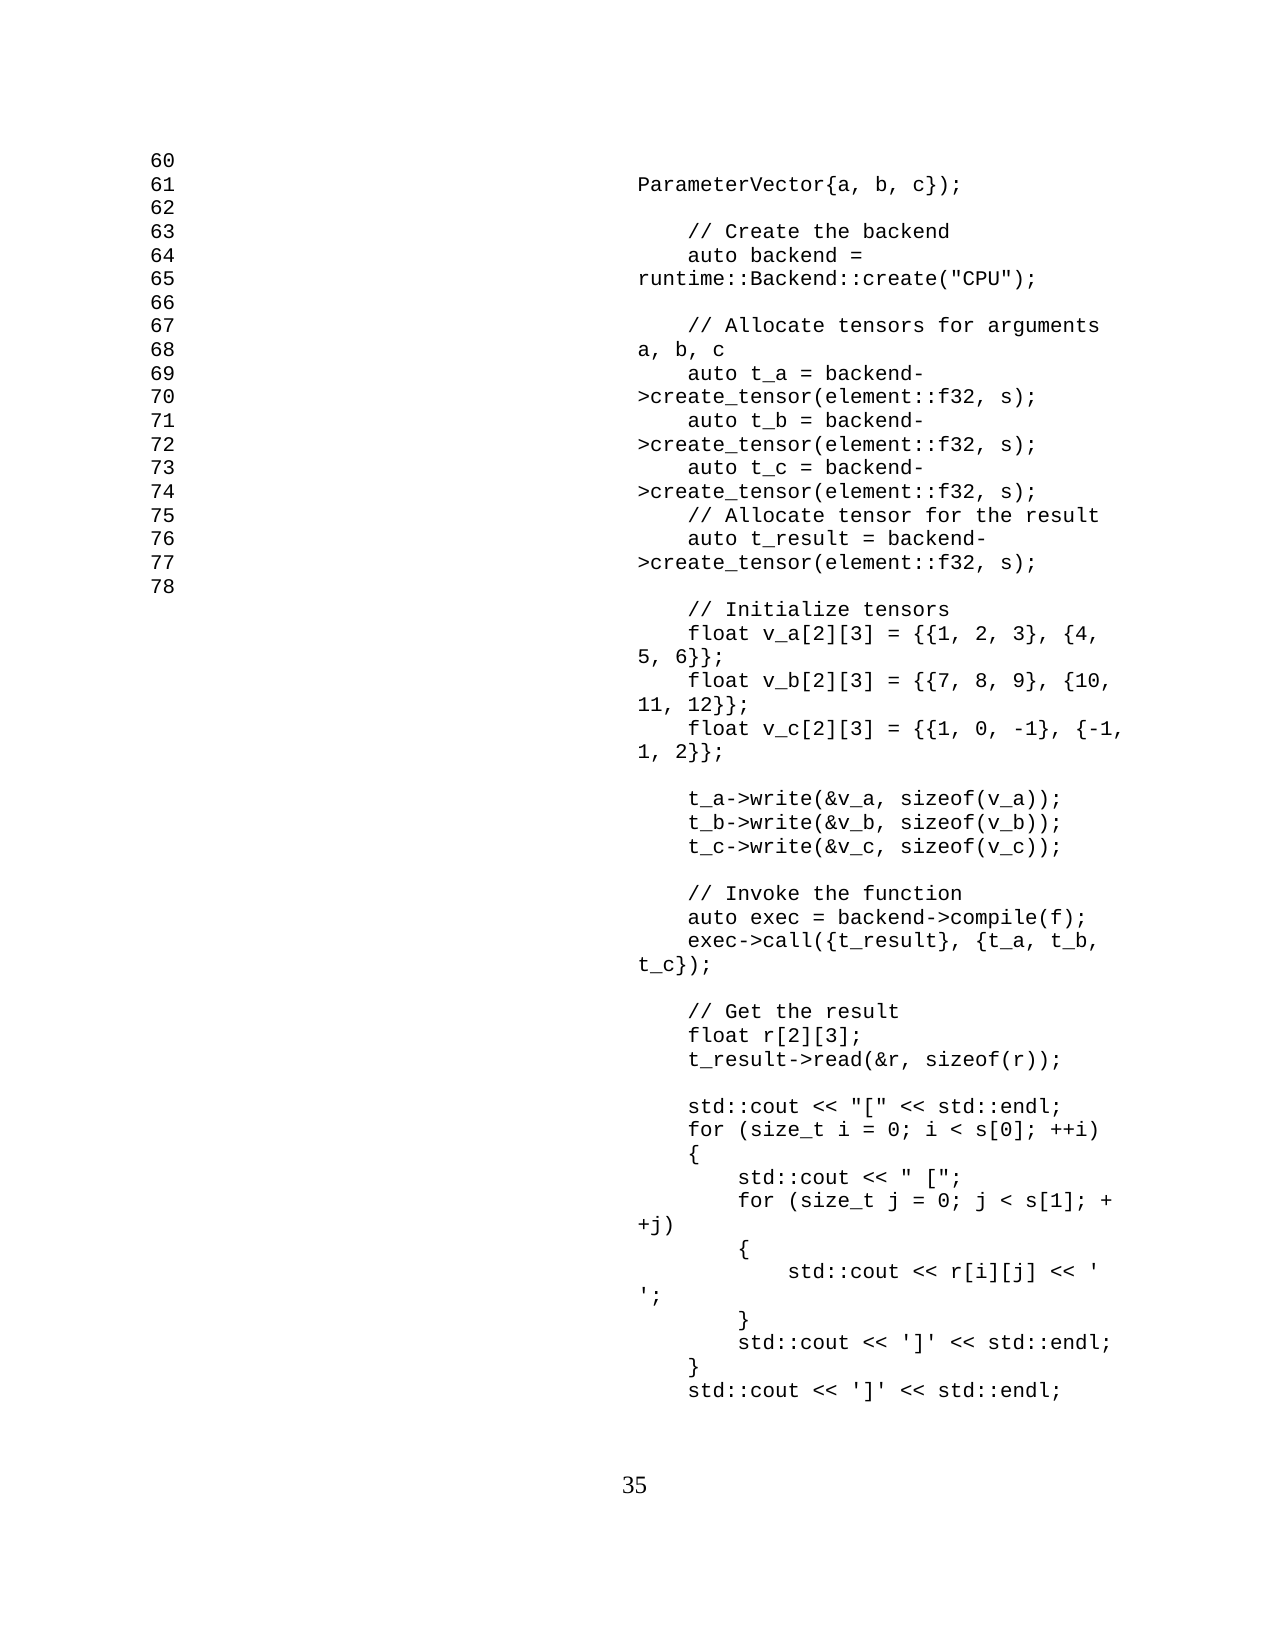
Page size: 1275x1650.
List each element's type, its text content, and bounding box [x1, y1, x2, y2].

table_header 60 61 62 63 64 65 66 67 68 69 70 71 72 73 74 75 76 77 78 [150, 150, 637, 1427]
table_header ParameterVector{a, b, c}); // Create the backend auto backend = runtime::Backend::create("CPU"); // Allocate tensors for arguments a, b, c auto t_a = backend->create_tensor(element::f32, s); auto t_b = backend->create_tensor(element::f32, s); auto t_c = backend->create_tensor(element::f32, s); // Allocate tensor for the result auto t_result = backend->create_tensor(element::f32, s); // Initialize tensors float v_a[2][3] = {{1, 2, 3}, {4, 5, 6}}; float v_b[2][3] = {{7, 8, 9}, {10, 11, 12}}; float v_c[2][3] = {{1, 0, -1}, {-1, 1, 2}}; t_a->write(&v_a, sizeof(v_a)); t_b->write(&v_b, sizeof(v_b)); t_c->write(&v_c, sizeof(v_c)); // Invoke the function auto exec = backend->compile(f); exec->call({t_result}, {t_a, t_b, t_c}); // Get the result float r[2][3]; t_result->read(&r, sizeof(r)); std::cout << "[" << std::endl; for (size_t i = 0; i < s[0]; ++i) { std::cout << " ["; for (size_t j = 0; j < s[1]; ++j) { std::cout << r[i][j] << ' '; } std::cout << ']' << std::endl; } std::cout << ']' << std::endl; [638, 150, 1125, 1427]
